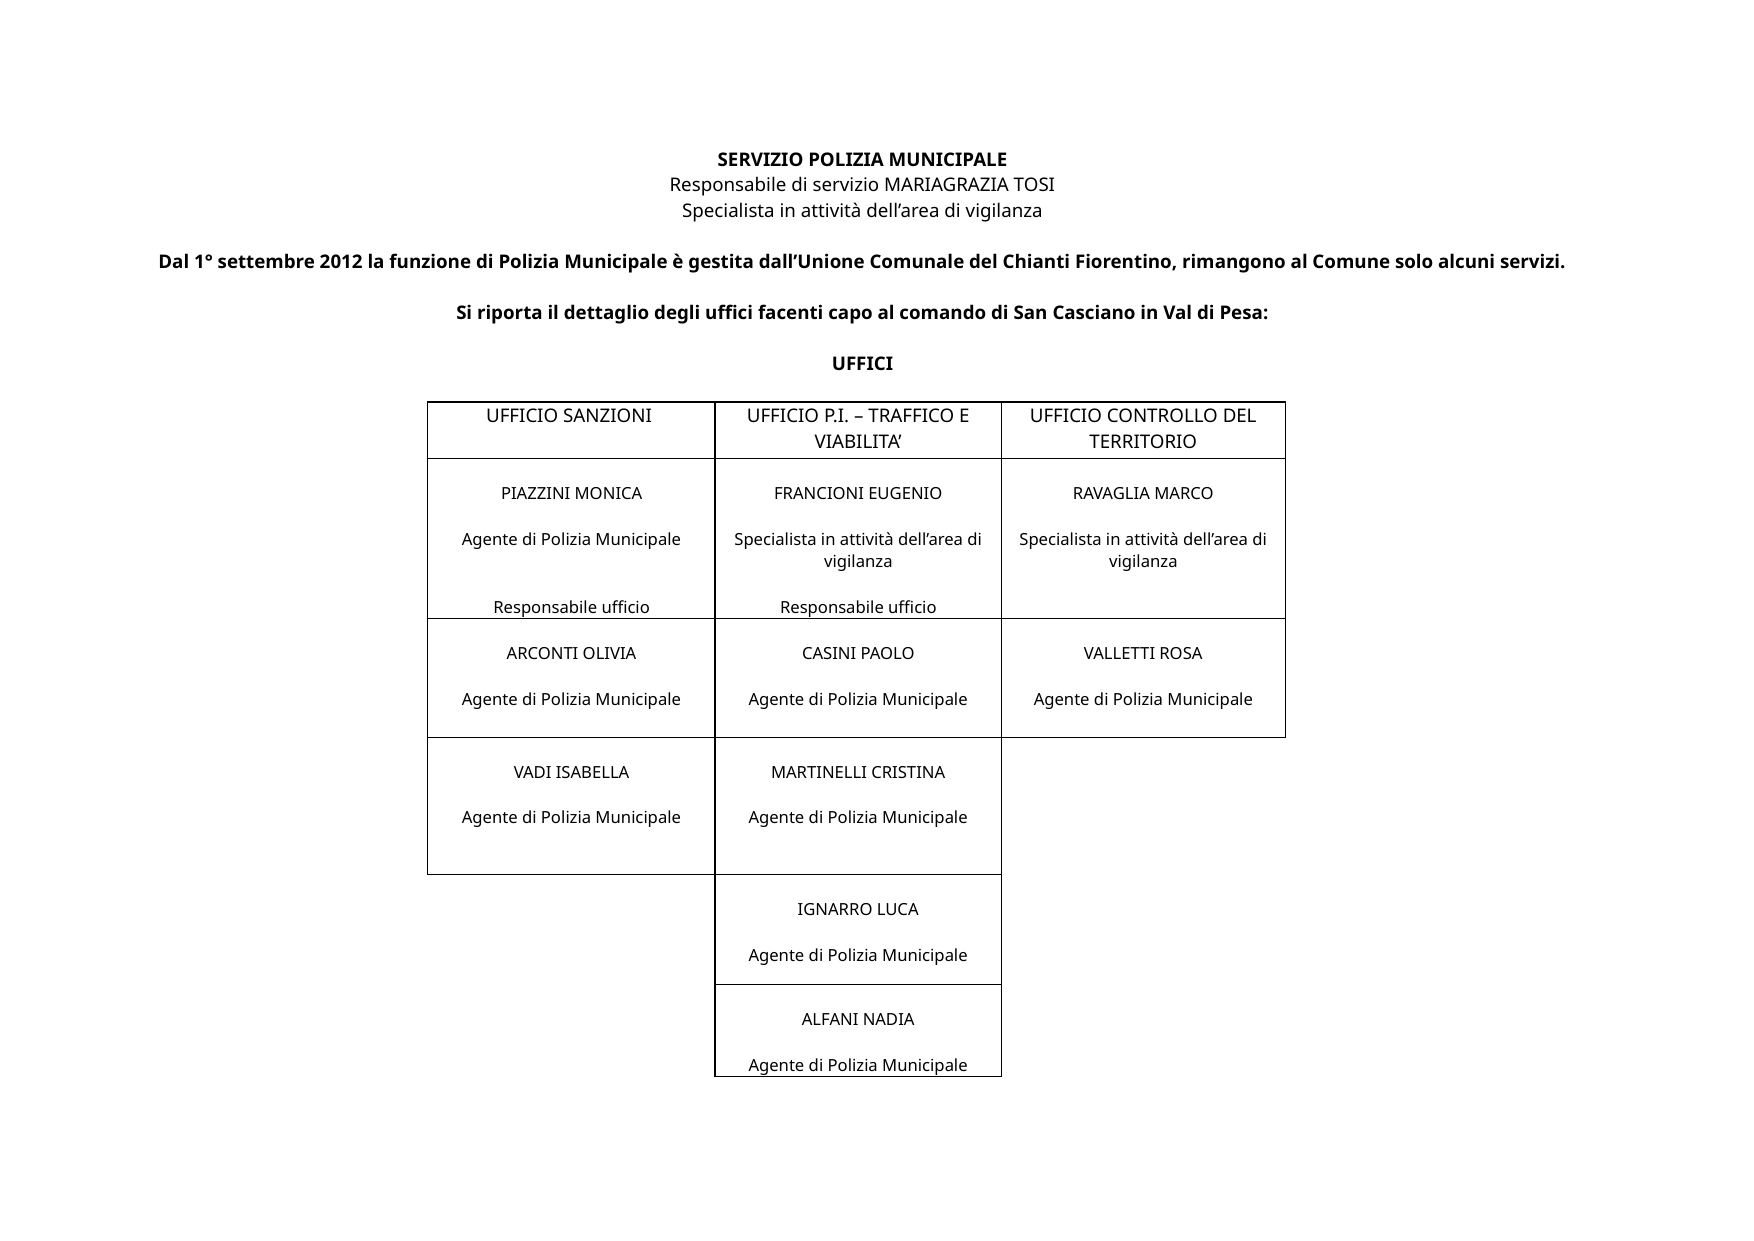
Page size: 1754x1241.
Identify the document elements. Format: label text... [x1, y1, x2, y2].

text Responsabile di servizio MARIAGRAZIA TOSI [118, 172, 1606, 197]
text Dal 1° settembre 2012 la funzione di Polizia Municipale è gestita dall’Unione Comunale del Chianti Fiorentino, rimangono al Comune solo alcuni servizi. [118, 248, 1606, 274]
table_header UFFICIO CONTROLLO DEL TERRITORIO [1002, 403, 1285, 458]
table_cell VALLETTI ROSA Agente di Polizia Municipale [1002, 619, 1285, 737]
table_cell ARCONTI OLIVIA Agente di Polizia Municipale [428, 619, 714, 737]
table_cell [428, 875, 714, 984]
table_cell [1002, 874, 1285, 984]
table_cell [1002, 984, 1285, 1076]
table_cell CASINI PAOLO Agente di Polizia Municipale [716, 619, 1001, 737]
table_cell [428, 984, 714, 1076]
table_header UFFICIO P.I. – TRAFFICO E VIABILITA’ [716, 403, 1001, 458]
text UFFICI [118, 350, 1606, 376]
text Si riporta il dettaglio degli uffici facenti capo al comando di San Casciano in Val di Pesa: [118, 299, 1606, 325]
text Specialista in attività dell’area di vigilanza [118, 197, 1606, 223]
table_cell MARTINELLI CRISTINA Agente di Polizia Municipale [716, 738, 1001, 874]
table_cell [1002, 738, 1285, 874]
table_cell RAVAGLIA MARCO Specialista in attività dell’area di vigilanza [1002, 459, 1285, 618]
text SERVIZIO POLIZIA MUNICIPALE [118, 146, 1606, 172]
table_cell FRANCIONI EUGENIO Specialista in attività dell’area di vigilanza Responsabile ufficio [716, 459, 1001, 618]
table_cell IGNARRO LUCA Agente di Polizia Municipale [716, 875, 1001, 984]
table_cell ALFANI NADIA Agente di Polizia Municipale [716, 985, 1001, 1076]
table_cell PIAZZINI MONICA Agente di Polizia Municipale Responsabile ufficio [428, 459, 714, 618]
table_header UFFICIO SANZIONI [428, 403, 714, 458]
table_cell VADI ISABELLA Agente di Polizia Municipale [428, 738, 714, 874]
